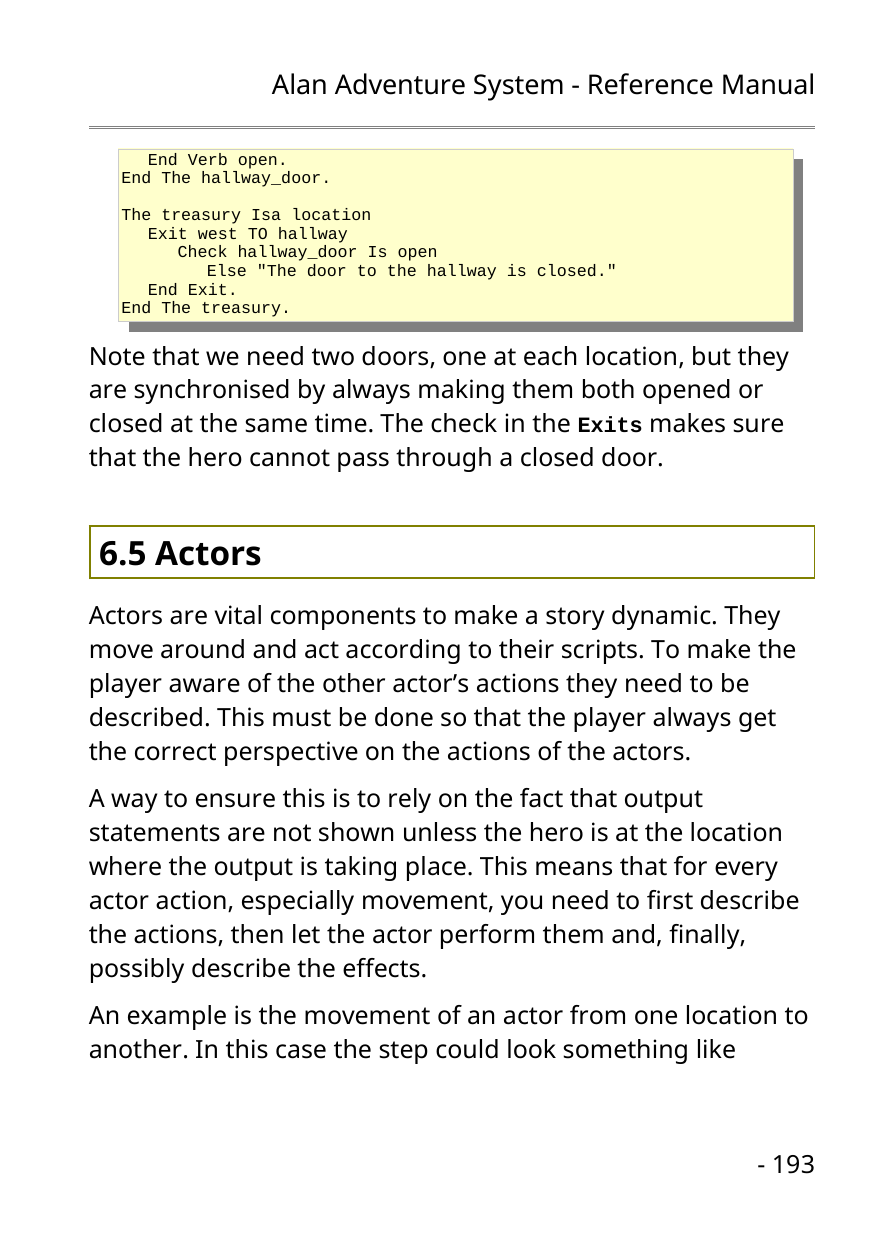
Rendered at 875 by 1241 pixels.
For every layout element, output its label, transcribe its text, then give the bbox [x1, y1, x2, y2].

text Note that we need two doors, one at each location, but they are synchronised by always making them both opened or closed at the same time. The check in the Exits makes sure that the hero cannot pass through a closed door. [88, 338, 815, 474]
text End Verb open. End The hallway_door. [119, 150, 793, 186]
text A way to ensure this is to rely on the fact that output statements are not shown unless the hero is at the location where the output is taking place. This means that for every actor action, especially movement, you need to first describe the actions, then let the actor perform them and, finally, possibly describe the ef­fects. [88, 781, 815, 985]
text An example is the movement of an actor from one location to another. In this case the step could look something like [88, 998, 815, 1066]
subtitle Actors [91, 527, 814, 577]
text The treasury Isa location Exit west TO hallway Check hallway_door Is open Else "The door to the hallway is closed." End Exit. End The treasury. [119, 204, 793, 321]
text Actors are vital components to make a story dynamic. They move around and act according to their scripts. To make the player aware of the other actor’s actions they need to be described. This must be done so that the player always get the correct perspective on the actions of the actors. [88, 598, 815, 768]
